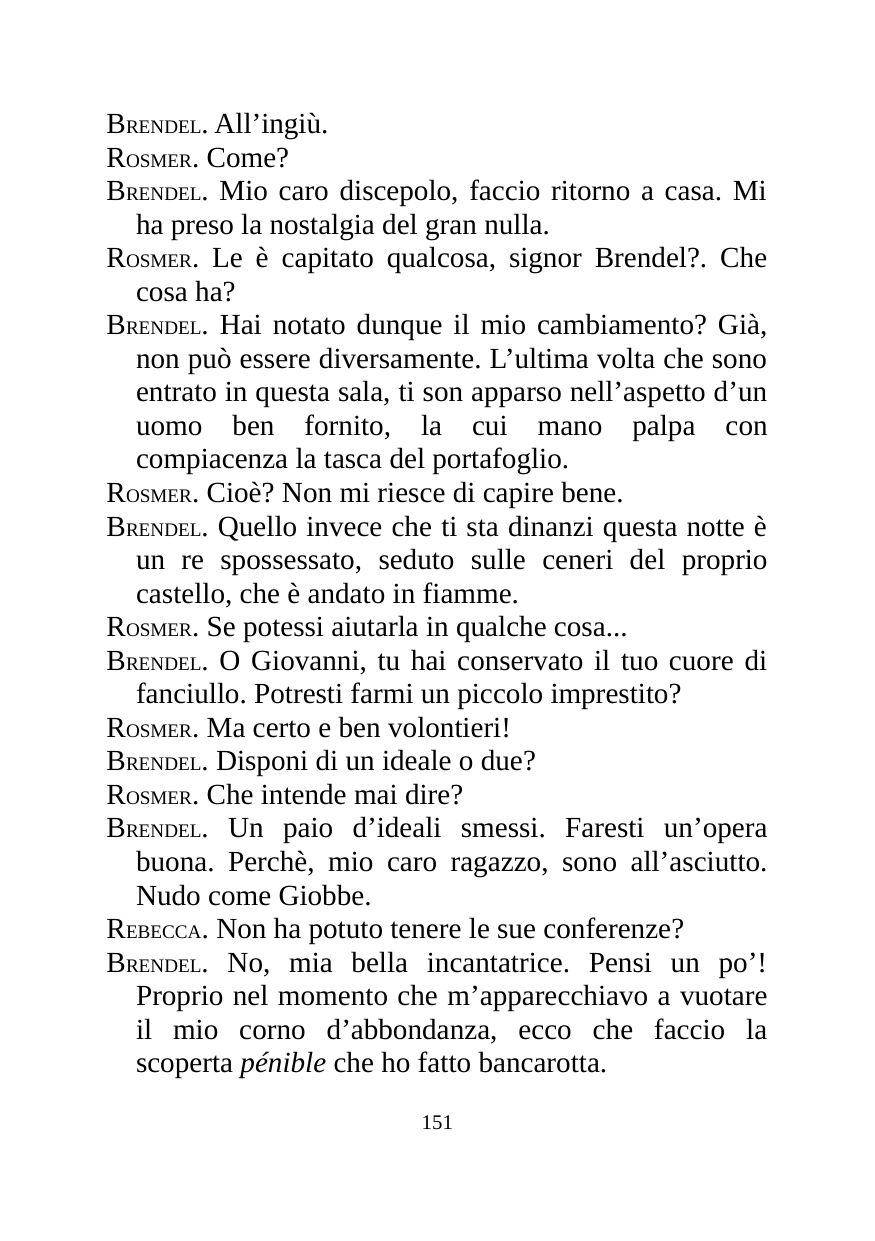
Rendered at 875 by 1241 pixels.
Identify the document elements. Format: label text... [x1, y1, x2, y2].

text Rosmer. Se potessi aiutarla in qualche cosa... [106, 609, 768, 643]
text Brendel. Disponi di un ideale o due? [106, 743, 768, 777]
text Brendel. Hai notato dunque il mio cambiamento? Già, non può essere diversamente. L’ultima volta che sono entrato in questa sala, ti son apparso nell’aspetto d’un uomo ben fornito, la cui mano palpa con compiacenza la tasca del portafoglio. [106, 307, 768, 475]
text Brendel. Quello invece che ti sta dinanzi questa notte è un re spossessato, seduto sulle ceneri del proprio castello, che è andato in fiamme. [106, 509, 768, 609]
text Brendel. Un paio d’ideali smessi. Faresti un’opera buona. Perchè, mio caro ragazzo, sono all’asciutto. Nudo come Giobbe. [106, 811, 768, 911]
text Rosmer. Che intende mai dire? [106, 777, 768, 811]
text Rosmer. Le è capitato qualcosa, signor Brendel?. Che cosa ha? [106, 240, 768, 307]
text Rosmer. Come? [106, 140, 768, 173]
text Brendel. Mio caro discepolo, faccio ritorno a casa. Mi ha preso la nostalgia del gran nulla. [106, 173, 768, 240]
text Brendel. O Giovanni, tu hai conservato il tuo cuore di fanciullo. Potresti farmi un piccolo imprestito? [106, 643, 768, 710]
text Brendel. No, mia bella incantatrice. Pensi un po’! Proprio nel momento che m’apparecchiavo a vuotare il mio corno d’abbondanza, ecco che faccio la scoperta pénible che ho fatto bancarotta. [106, 945, 768, 1079]
text Brendel. All’ingiù. [106, 106, 768, 140]
text Rosmer. Ma certo e ben volontieri! [106, 710, 768, 743]
text Rebecca. Non ha potuto tenere le sue conferenze? [106, 911, 768, 945]
text Rosmer. Cioè? Non mi riesce di capire bene. [106, 475, 768, 509]
